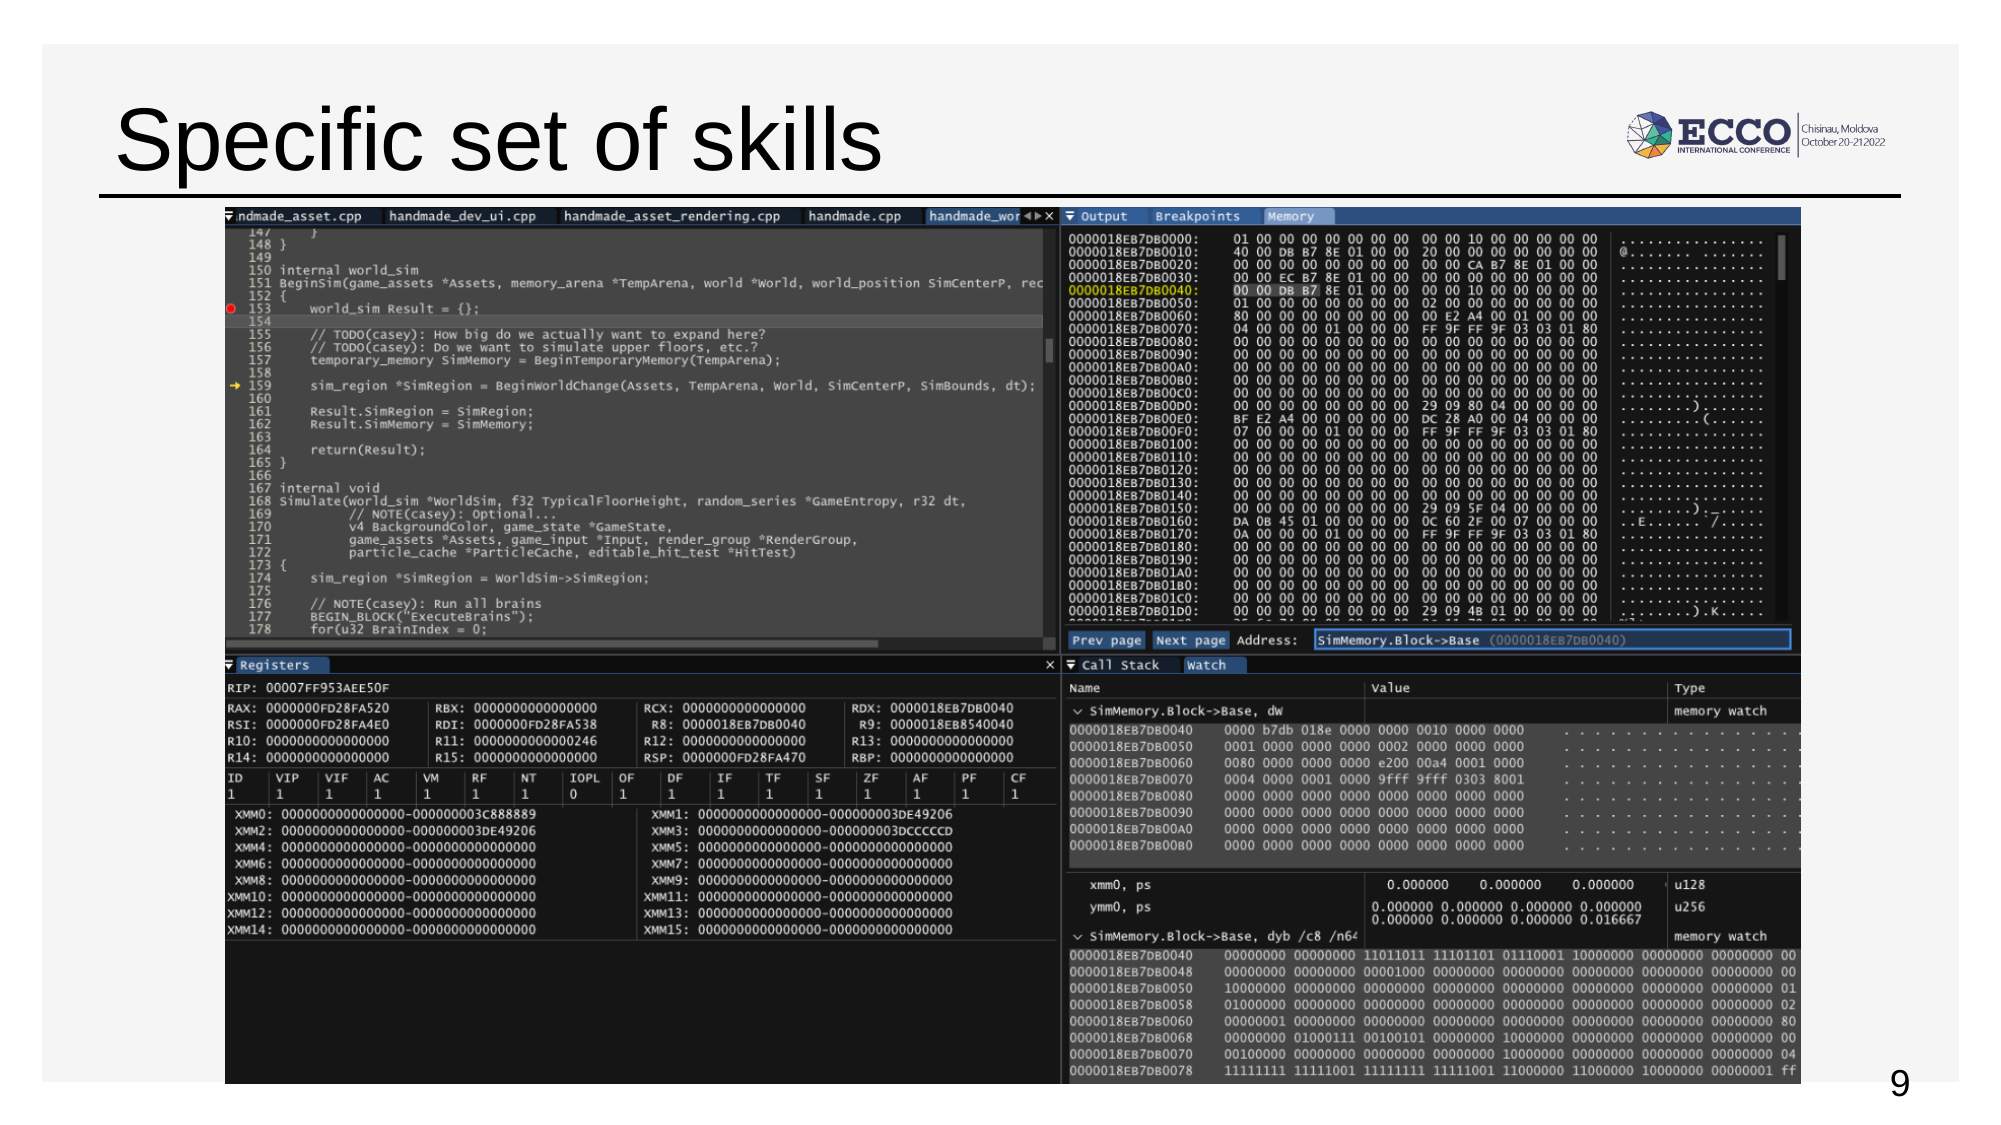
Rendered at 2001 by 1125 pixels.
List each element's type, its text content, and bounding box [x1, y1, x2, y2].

picture [225, 207, 1801, 1084]
title Specific set of skills [99, 73, 1901, 197]
text_box [1874, 1055, 2000, 1125]
